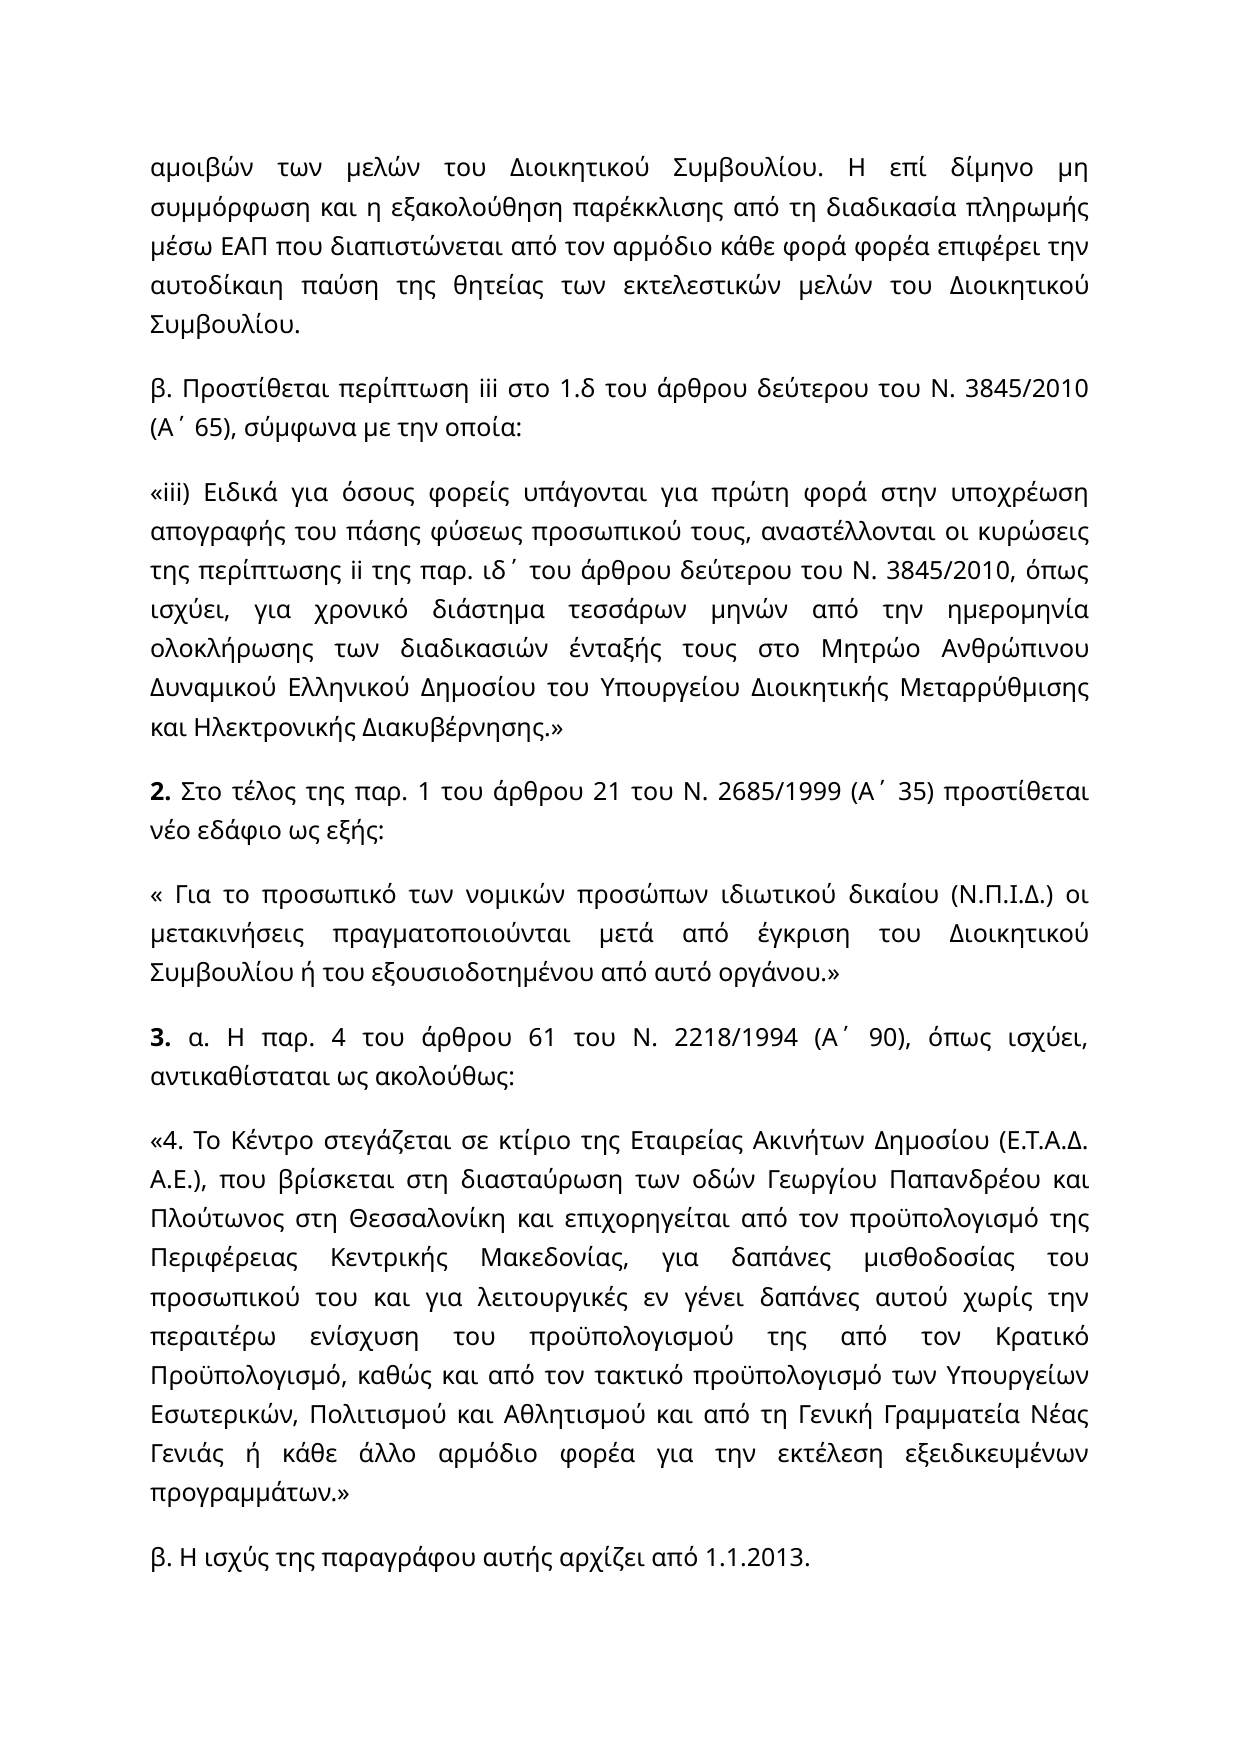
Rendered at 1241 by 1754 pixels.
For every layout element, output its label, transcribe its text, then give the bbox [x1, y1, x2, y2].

text « Για το προσωπικό των νομικών προσώπων ιδιωτικού δικαίου (Ν.Π.Ι.Δ.) οι μετακινήσεις πραγματοποιούνται μετά από έγκριση του Διοικητικού Συμβουλίου ή του εξουσιοδοτημένου από αυτό οργάνου.» [150, 877, 1090, 989]
text «iii) Ειδικά για όσους φορείς υπάγονται για πρώτη φορά στην υποχρέωση απογραφής του πάσης φύσεως προσωπικού τους, αναστέλλονται οι κυρώσεις της περίπτωσης ii της παρ. ιδ΄ του άρθρου δεύτερου του Ν. 3845/2010, όπως ισχύει, για χρονικό διάστημα τεσσάρων μηνών από την ημερομηνία ολοκλήρωσης των διαδικασιών ένταξής τους στο Μητρώο Ανθρώπινου Δυναμικού Ελληνικού Δημοσίου του Υπουργείου Διοικητικής Μεταρρύθμισης και Ηλεκτρονικής Διακυβέρνησης.» [150, 474, 1090, 743]
text αμοιβών των μελών του Διοικητικού Συμβουλίου. Η επί δίμηνο μη συμμόρφωση και η εξακολούθηση παρέκκλισης από τη διαδικασία πληρωμής μέσω ΕΑΠ που διαπιστώνεται από τον αρμόδιο κάθε φορά φορέα επιφέρει την αυτοδίκαιη παύση της θητείας των εκτελεστικών μελών του Διοικητικού Συμβουλίου. [150, 150, 1090, 341]
text 2. Στο τέλος της παρ. 1 του άρθρου 21 του Ν. 2685/1999 (Α΄ 35) προστίθεται νέο εδάφιο ως εξής: [150, 773, 1090, 847]
text «4. Το Κέντρο στεγάζεται σε κτίριο της Εταιρείας Ακινήτων Δημοσίου (Ε.Τ.Α.Δ. Α.Ε.), που βρίσκεται στη διασταύρωση των οδών Γεωργίου Παπανδρέου και Πλούτωνος στη Θεσσαλονίκη και επιχορηγείται από τον προϋπολογισμό της Περιφέρειας Κεντρικής Μακεδονίας, για δαπάνες μισθοδοσίας του προσωπικού του και για λειτουργικές εν γένει δαπάνες αυτού χωρίς την περαιτέρω ενίσχυση του προϋπολογισμού της από τον Κρατικό Προϋπολογισμό, καθώς και από τον τακτικό προϋπολογισμό των Υπουργείων Εσωτερικών, Πολιτισμού και Αθλητισμού και από τη Γενική Γραμματεία Νέας Γενιάς ή κάθε άλλο αρμόδιο φορέα για την εκτέλεση εξειδικευμένων προγραμμάτων.» [150, 1122, 1090, 1509]
text 3. α. Η παρ. 4 του άρθρου 61 του Ν. 2218/1994 (Α΄ 90), όπως ισχύει, αντικαθίσταται ως ακολούθως: [150, 1019, 1090, 1092]
text β. Η ισχύς της παραγράφου αυτής αρχίζει από 1.1.2013. [150, 1539, 1090, 1573]
text β. Προστίθεται περίπτωση iii στο 1.δ του άρθρου δεύτερου του Ν. 3845/2010 (Α΄ 65), σύμφωνα με την οποία: [150, 371, 1090, 444]
